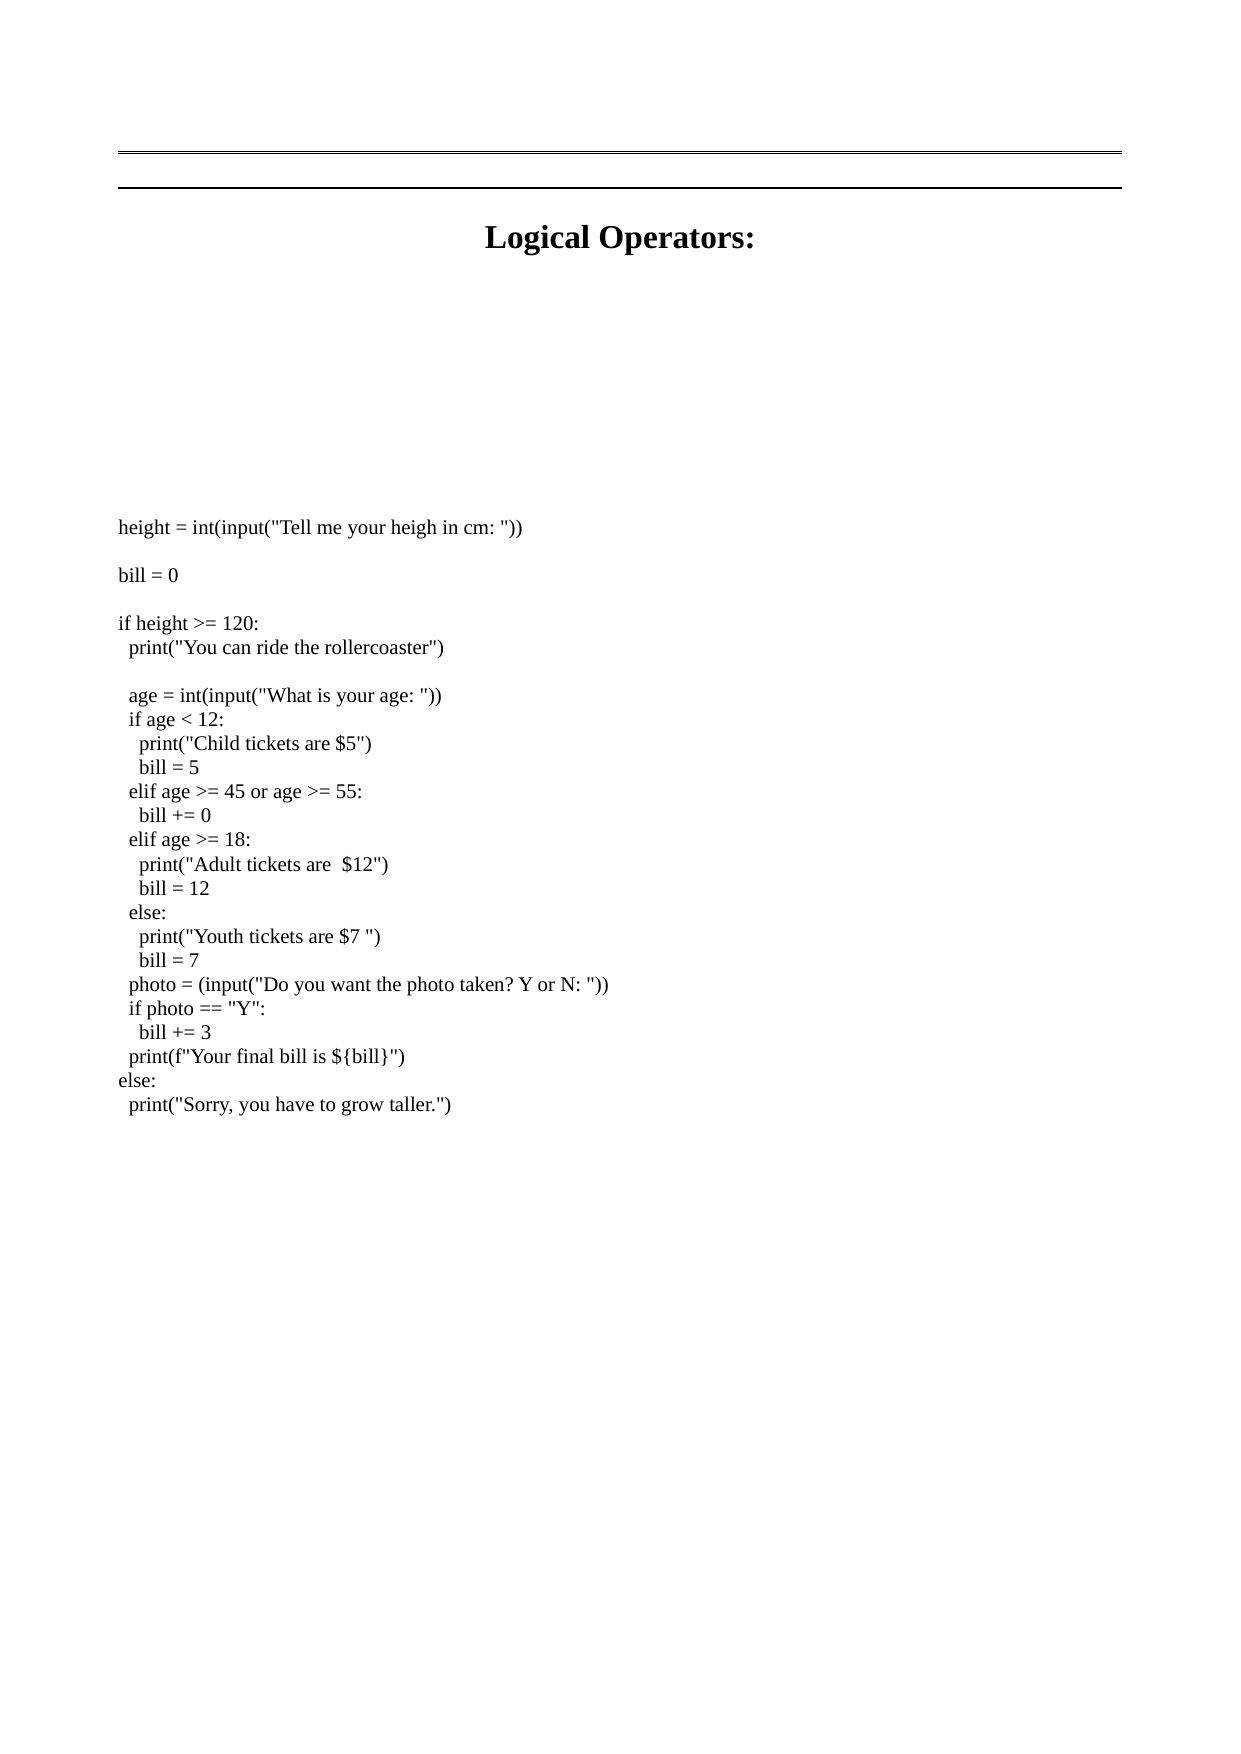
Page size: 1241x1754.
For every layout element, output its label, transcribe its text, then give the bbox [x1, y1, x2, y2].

text age = int(input("What is your age: ")) [118, 683, 1122, 707]
text elif age >= 18: [118, 827, 1122, 851]
text bill += 3 [118, 1020, 1122, 1044]
text else: [118, 1068, 1122, 1092]
text bill = 0 [118, 563, 1122, 587]
text print(f"Your final bill is ${bill}") [118, 1044, 1122, 1068]
text bill = 12 [118, 876, 1122, 899]
text print("Sorry, you have to grow taller.") [118, 1092, 1122, 1116]
text else: [118, 899, 1122, 924]
text bill += 0 [118, 803, 1122, 827]
text print("Adult tickets are $12") [118, 851, 1122, 876]
text elif age >= 45 or age >= 55: [118, 779, 1122, 803]
text bill = 7 [118, 948, 1122, 972]
text print("You can ride the rollercoaster") [118, 635, 1122, 659]
text print("Child tickets are $5") [118, 731, 1122, 755]
text height = int(input("Tell me your heigh in cm: ")) [118, 514, 1122, 539]
text bill = 5 [118, 755, 1122, 779]
text print("Youth tickets are $7 ") [118, 924, 1122, 948]
text Logical Operators: [118, 217, 1122, 256]
text if height >= 120: [118, 611, 1122, 635]
text if photo == "Y": [118, 996, 1122, 1020]
text photo = (input("Do you want the photo taken? Y or N: ")) [118, 972, 1122, 996]
text if age < 12: [118, 707, 1122, 731]
